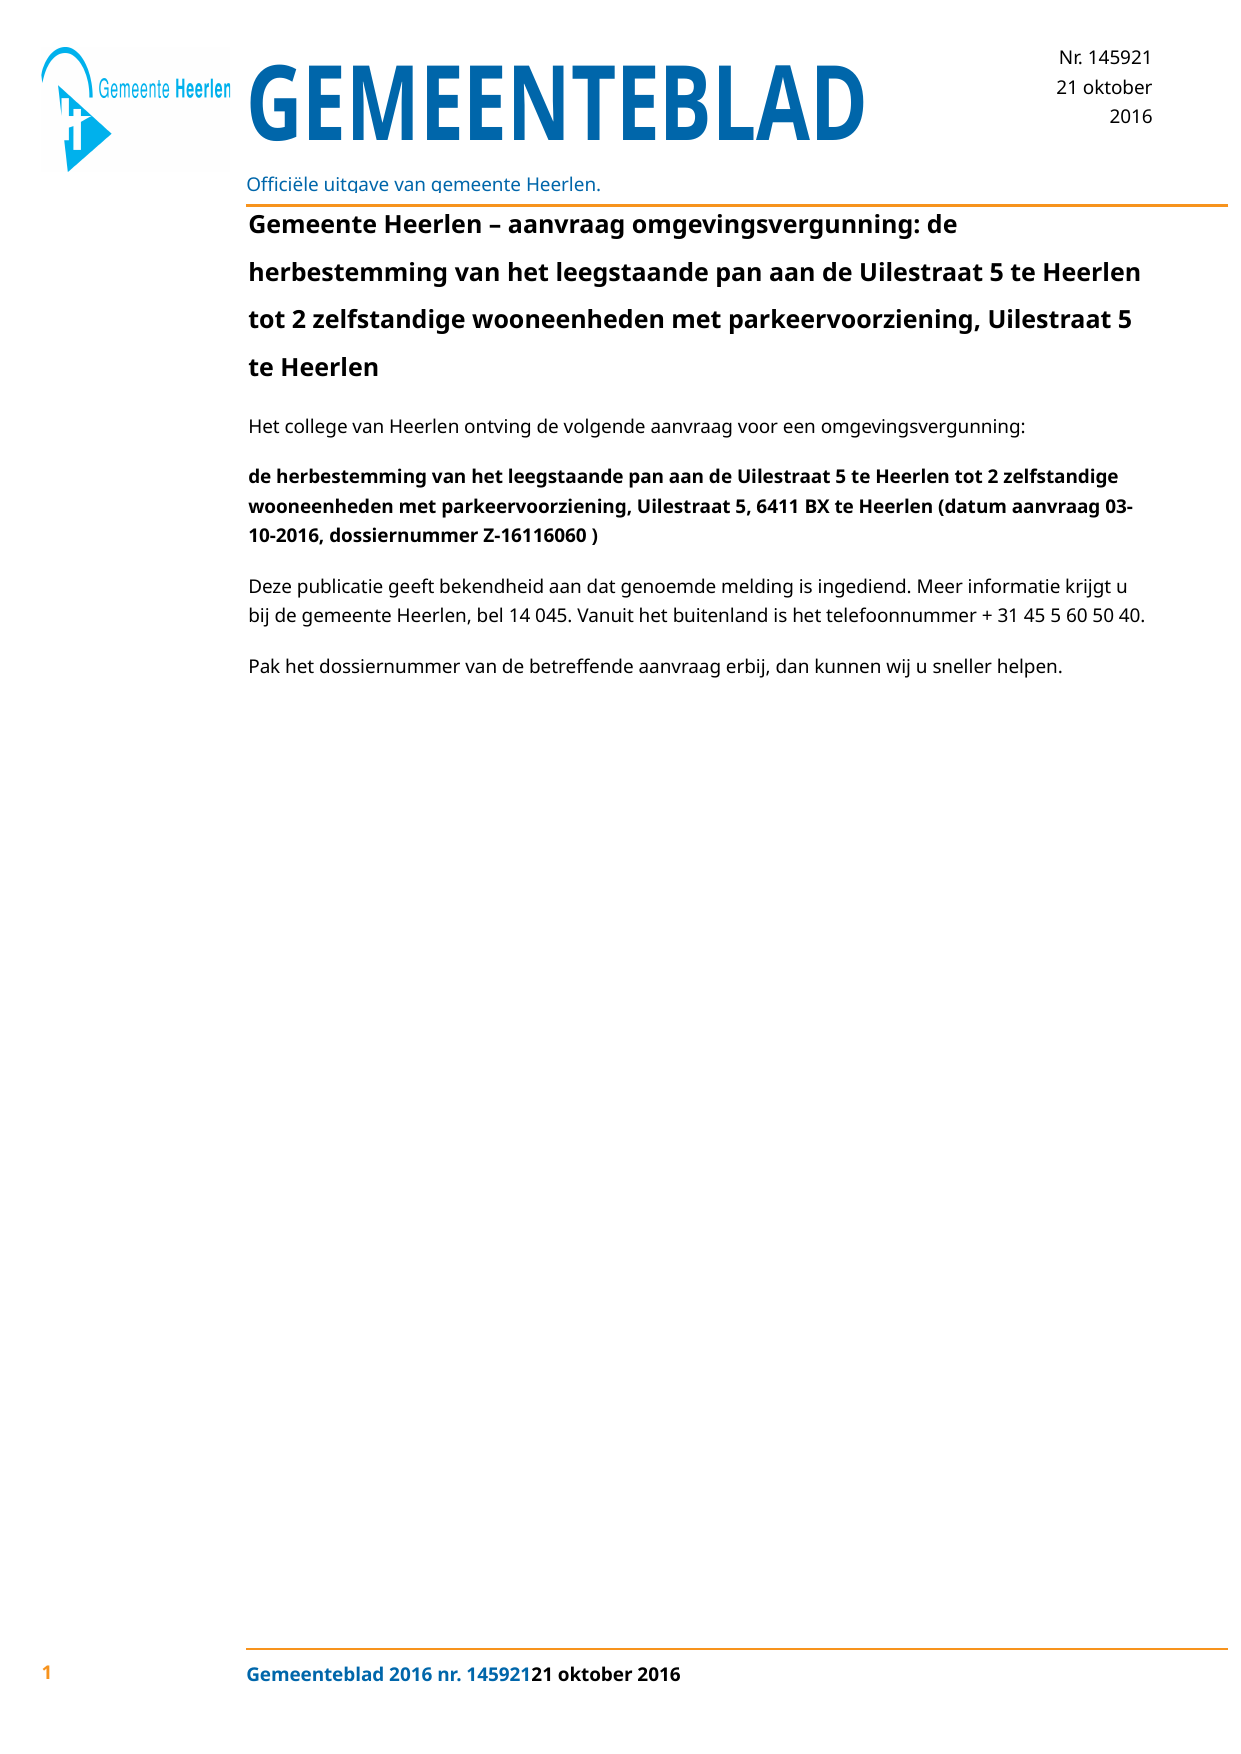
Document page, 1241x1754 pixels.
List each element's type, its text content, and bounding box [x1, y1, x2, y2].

text Deze publicatie geeft bekendheid aan dat genoemde melding is ingediend. Meer informatie krijgt u bij de gemeente Heerlen, bel 14 045. Vanuit het buitenland is het telefoonnummer + 31 45 5 60 50 40. [248, 573, 1152, 628]
text Pak het dossiernummer van de betreffende aanvraag erbij, dan kunnen wij u sneller helpen. [248, 653, 1152, 679]
picture [41, 47, 58, 70]
text Het college van Heerlen ontving de volgende aanvraag voor een omgevingsvergunning: [248, 413, 1152, 439]
text Gemeente Heerlen – aanvraag omgevingsvergunning: de herbestemming van het leegstaande pan aan de Uilestraat 5 te Heerlen tot 2 zelfstandige wooneenheden met parkeervoorziening, Uilestraat 5 te Heerlen [248, 207, 1152, 384]
text de herbestemming van het leegstaande pan aan de Uilestraat 5 te Heerlen tot 2 zelfstandige wooneenheden met parkeervoorziening, Uilestraat 5, 6411 BX te Heerlen (datum aanvraag 03-10-2016, dossiernummer Z-16116060 ) [248, 463, 1152, 548]
picture [41, 47, 231, 172]
